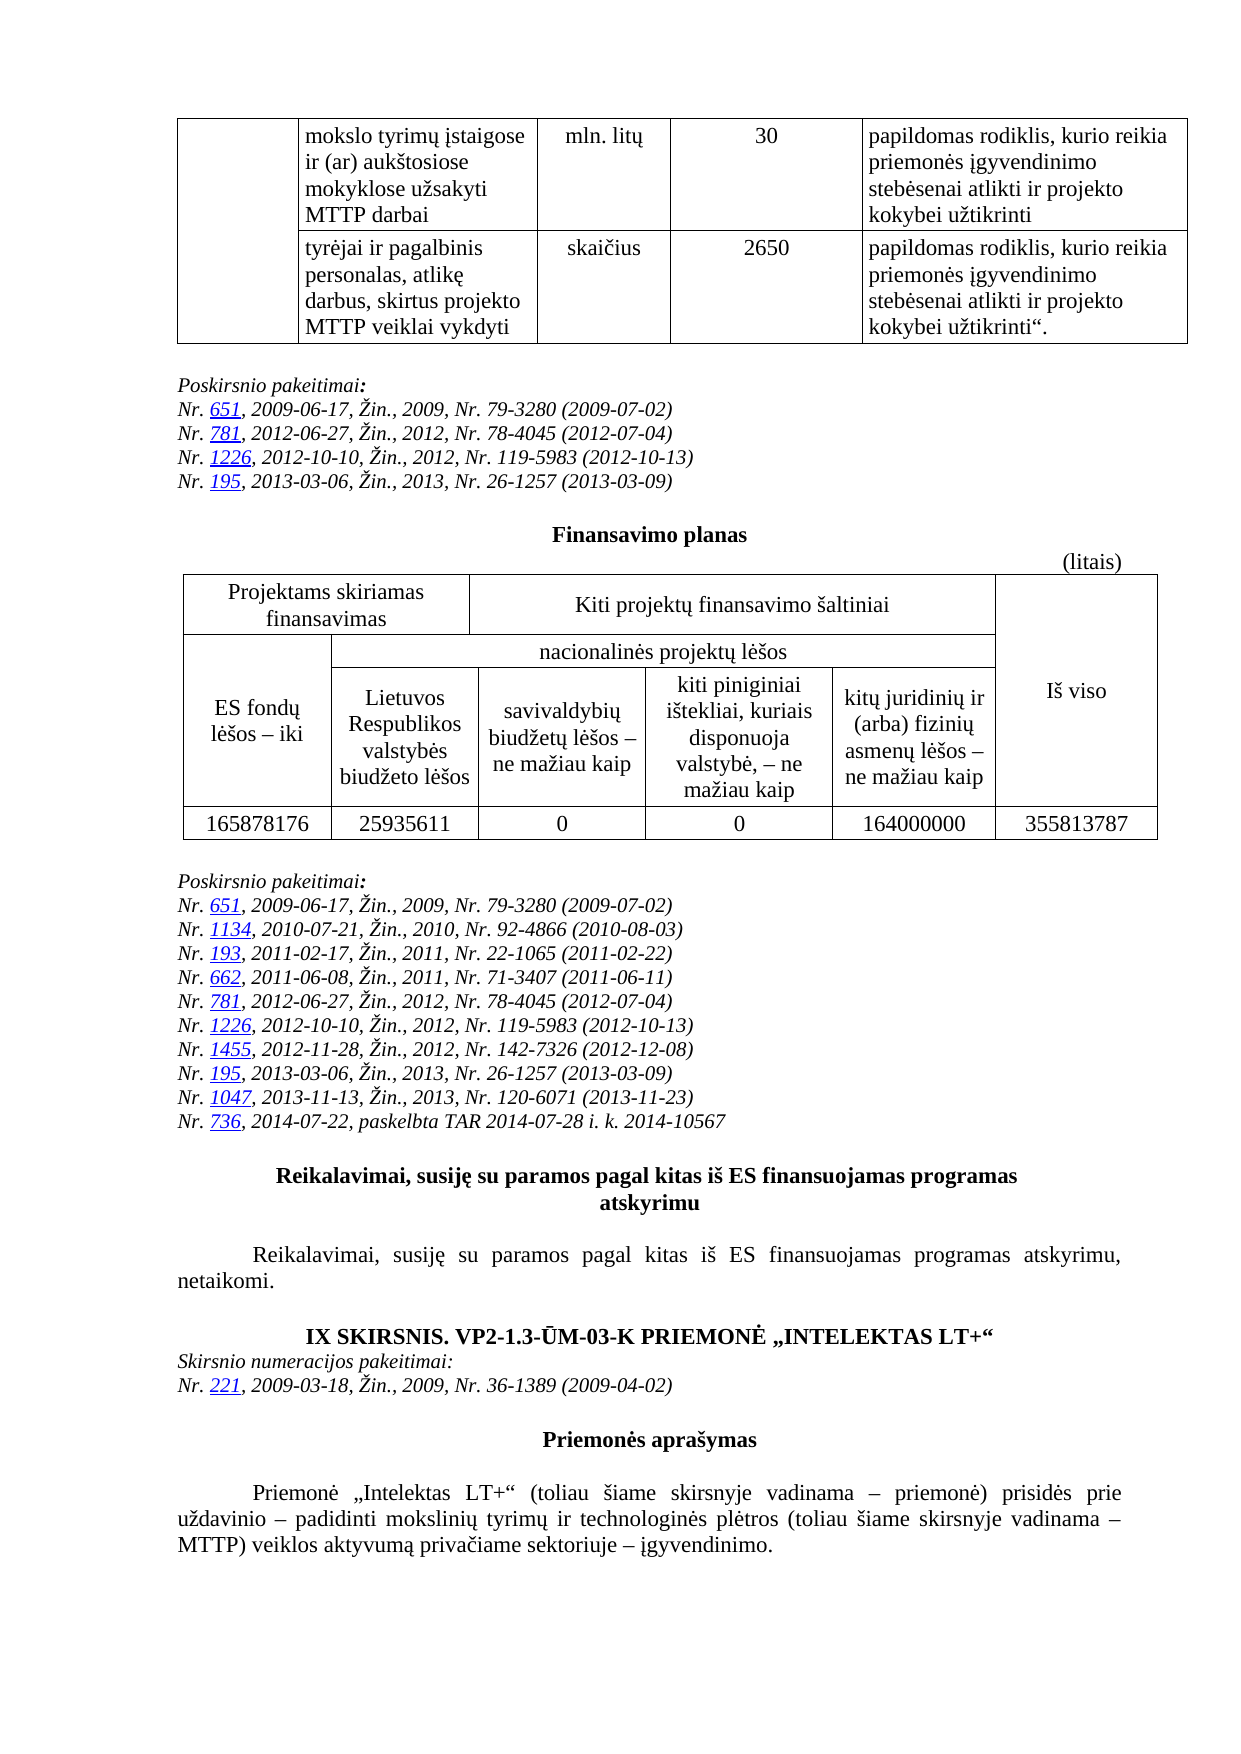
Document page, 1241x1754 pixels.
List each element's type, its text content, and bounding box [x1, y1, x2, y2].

table_cell ES fondų lėšos – iki [184, 635, 331, 806]
text Nr. 1134, 2010-07-21, Žin., 2010, Nr. 92-4866 (2010-08-03) [177, 917, 1122, 941]
text Skirsnio numeracijos pakeitimai: [177, 1349, 1122, 1373]
table_cell 0 [646, 807, 832, 839]
table_cell [178, 119, 298, 343]
table_cell papildomas rodiklis, kurio reikia priemonės įgyvendinimo stebėsenai atlikti ir projekto kokybei užtikrinti [863, 119, 1187, 230]
text Nr. 195, 2013-03-06, Žin., 2013, Nr. 26-1257 (2013-03-09) [177, 1061, 1122, 1085]
text Nr. 1047, 2013-11-13, Žin., 2013, Nr. 120-6071 (2013-11-23) [177, 1085, 1122, 1109]
text Nr. 193, 2011-02-17, Žin., 2011, Nr. 22-1065 (2011-02-22) [177, 941, 1122, 965]
text Poskirsnio pakeitimai: [177, 372, 1122, 397]
table_header Projektams skiriamas finansavimas [184, 575, 469, 634]
table_cell kiti piniginiai ištekliai, kuriais disponuoja valstybė, – ne mažiau kaip [646, 668, 832, 806]
table_cell 164000000 [833, 807, 995, 839]
table_cell mokslo tyrimų įstaigose ir (ar) aukštosiose mokyklose užsakyti MTTP darbai [299, 119, 537, 230]
table_cell mln. litų [538, 119, 670, 230]
table_cell tyrėjai ir pagalbinis personalas, atlikę darbus, skirtus projekto MTTP veiklai vykdyti [299, 231, 537, 343]
table_cell 165878176 [184, 807, 331, 839]
table_header Iš viso [996, 575, 1157, 806]
table_cell 0 [479, 807, 645, 839]
text Nr. 1455, 2012-11-28, Žin., 2012, Nr. 142-7326 (2012-12-08) [177, 1037, 1122, 1061]
table_cell kitų juridinių ir (arba) fizinių asmenų lėšos – ne mažiau kaip [833, 668, 995, 806]
table_cell 355813787 [996, 807, 1157, 839]
text Nr. 195, 2013-03-06, Žin., 2013, Nr. 26-1257 (2013-03-09) [177, 469, 1122, 493]
text (litais) [177, 548, 1122, 574]
table_cell Lietuvos Respublikos valstybės biudžeto lėšos [332, 668, 478, 806]
text Nr. 781, 2012-06-27, Žin., 2012, Nr. 78-4045 (2012-07-04) [177, 421, 1122, 445]
text Reikalavimai, susiję su paramos pagal kitas iš ES finansuojamas programas atskyrimu [177, 1162, 1122, 1215]
table_cell 2650 [671, 231, 862, 343]
table_cell nacionalinės projektų lėšos [332, 635, 995, 667]
text Nr. 221, 2009-03-18, Žin., 2009, Nr. 36-1389 (2009-04-02) [177, 1373, 1122, 1397]
text Nr. 736, 2014-07-22, paskelbta TAR 2014-07-28 i. k. 2014-10567 [177, 1109, 1122, 1133]
text Nr. 662, 2011-06-08, Žin., 2011, Nr. 71-3407 (2011-06-11) [177, 965, 1122, 989]
text Nr. 1226, 2012-10-10, Žin., 2012, Nr. 119-5983 (2012-10-13) [177, 445, 1122, 469]
text Nr. 781, 2012-06-27, Žin., 2012, Nr. 78-4045 (2012-07-04) [177, 989, 1122, 1013]
table_header Kiti projektų finansavimo šaltiniai [470, 575, 995, 634]
table_cell skaičius [538, 231, 670, 343]
text IX SKIRSNIS. VP2-1.3-ŪM-03-K priemonė „Intelektas LT+“ [177, 1323, 1122, 1349]
text Finansavimo planas [177, 522, 1122, 548]
text Reikalavimai, susiję su paramos pagal kitas iš ES finansuojamas programas atskyrimu, netaikomi. [177, 1241, 1122, 1294]
text Priemonės aprašymas [177, 1426, 1122, 1452]
table_cell savivaldybių biudžetų lėšos – ne mažiau kaip [479, 668, 645, 806]
table_cell 25935611 [332, 807, 478, 839]
text Nr. 1226, 2012-10-10, Žin., 2012, Nr. 119-5983 (2012-10-13) [177, 1013, 1122, 1037]
text Priemonė „Intelektas LT+“ (toliau šiame skirsnyje vadinama – priemonė) prisidės prie uždavinio – padidinti mokslinių tyrimų ir technologinės plėtros (toliau šiame skirsnyje vadinama – MTTP) veiklos aktyvumą privačiame sektoriuje – įgyvendinimo. [177, 1479, 1122, 1558]
text Poskirsnio pakeitimai: [177, 869, 1122, 893]
table_cell papildomas rodiklis, kurio reikia priemonės įgyvendinimo stebėsenai atlikti ir projekto kokybei užtikrinti“. [863, 231, 1187, 343]
table_cell 30 [671, 119, 862, 230]
text Nr. 651, 2009-06-17, Žin., 2009, Nr. 79-3280 (2009-07-02) [177, 397, 1122, 421]
text Nr. 651, 2009-06-17, Žin., 2009, Nr. 79-3280 (2009-07-02) [177, 893, 1122, 917]
